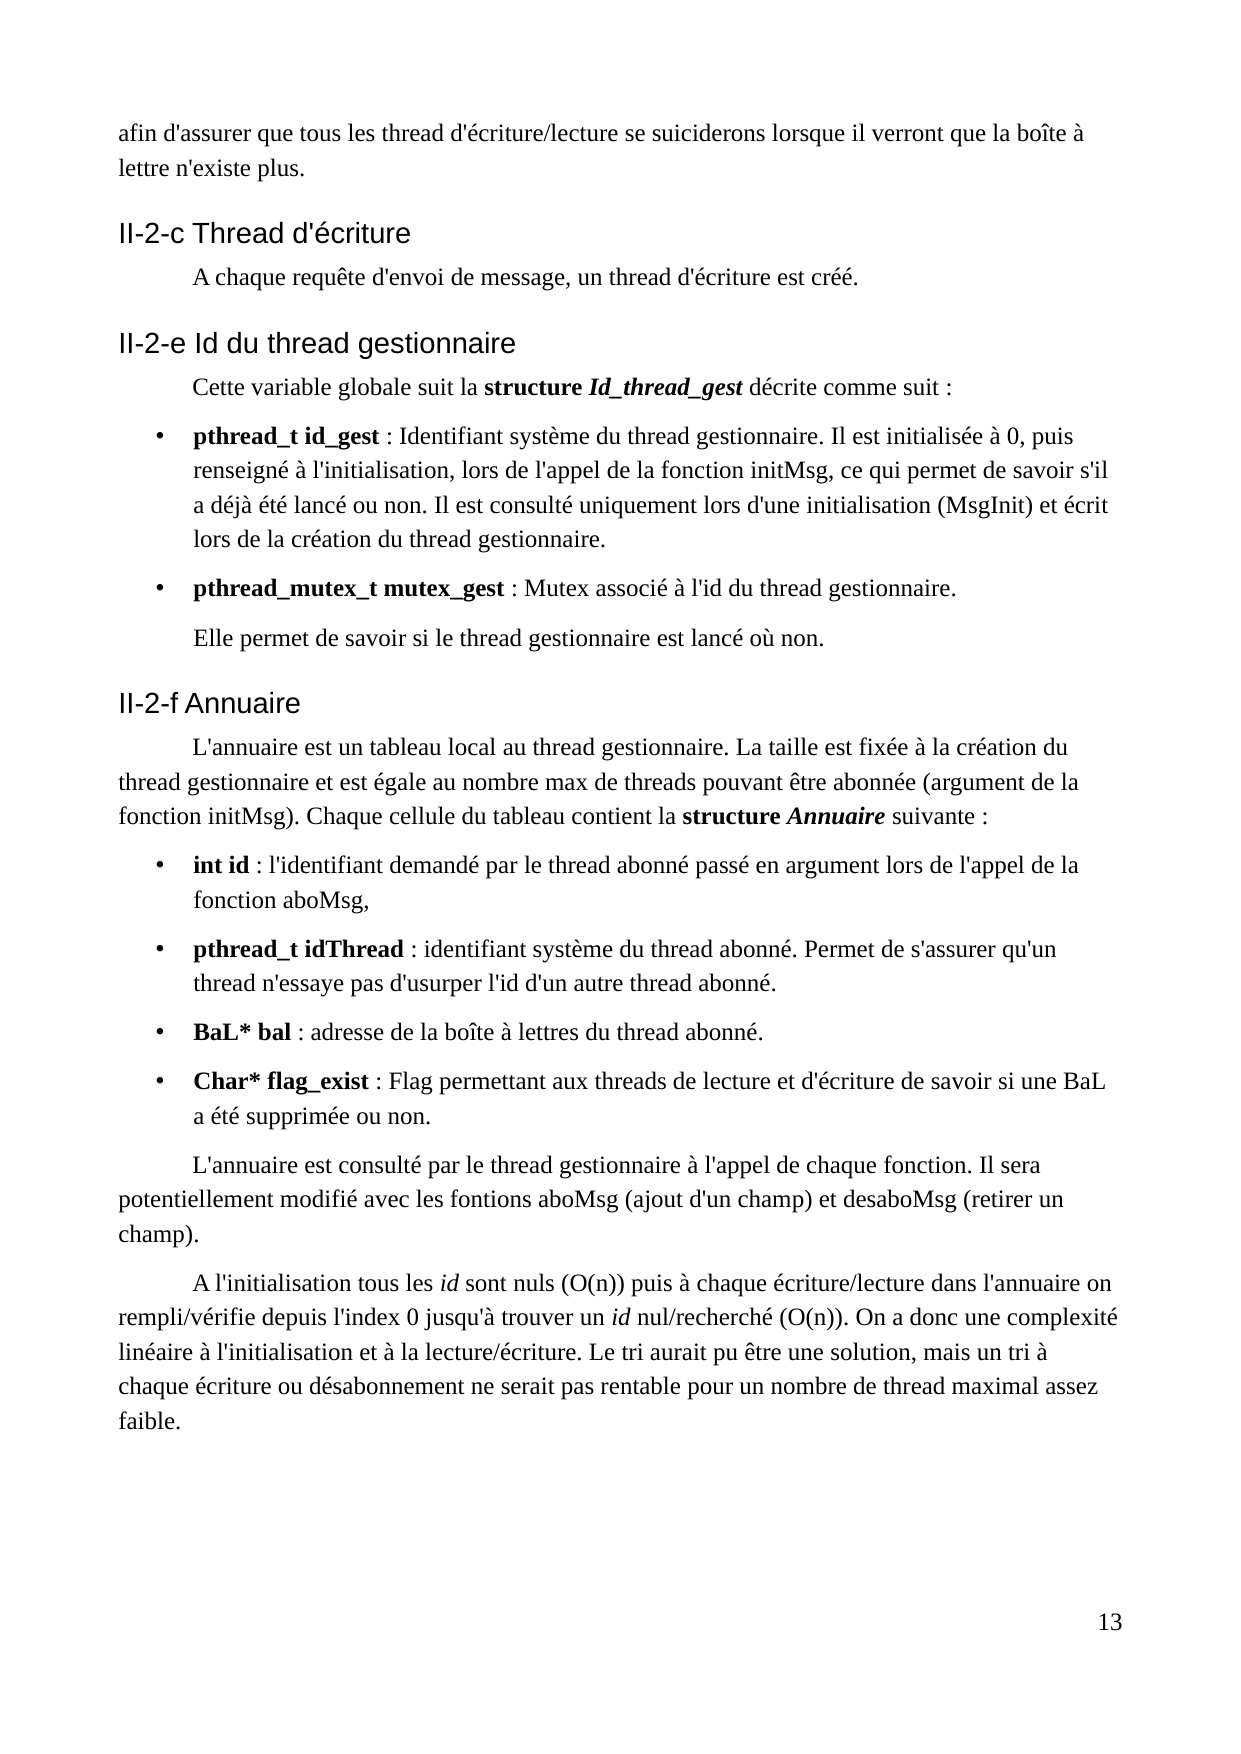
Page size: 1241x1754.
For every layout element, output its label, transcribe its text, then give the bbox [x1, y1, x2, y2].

list pthread_t idThread : identifiant système du thread abonné. Permet de s'assurer qu'un thread n'essaye pas d'usurper l'id d'un autre thread abonné. [156, 934, 1122, 997]
text Cette variable globale suit la structure Id_thread_gest décrite comme suit : [118, 372, 1122, 401]
list int id : l'identifiant demandé par le thread abonné passé en argument lors de l'appel de la fonction aboMsg, [156, 850, 1122, 913]
list Char* flag_exist : Flag permettant aux threads de lecture et d'écriture de savoir si une BaL a été supprimée ou non. [156, 1066, 1122, 1130]
subtitle II-2-c Thread d'écriture [118, 216, 1122, 250]
text A l'initialisation tous les id sont nuls (O(n)) puis à chaque écriture/lecture dans l'annuaire on rempli/vérifie depuis l'index 0 jusqu'à trouver un id nul/recherché (O(n)). On a donc une complexité linéaire à l'initialisation et à la lecture/écriture. Le tri aurait pu être une solution, mais un tri à chaque écriture ou désabonnement ne serait pas rentable pour un nombre de thread maximal assez faible. [118, 1268, 1122, 1435]
text afin d'assurer que tous les thread d'écriture/lecture se suiciderons lorsque il verront que la boîte à lettre n'existe plus. [118, 118, 1122, 181]
list pthread_t id_gest : Identifiant système du thread gestionnaire. Il est initialisée à 0, puis renseigné à l'initialisation, lors de l'appel de la fonction initMsg, ce qui permet de savoir s'il a déjà été lancé ou non. Il est consulté uniquement lors d'une initialisation (MsgInit) et écrit lors de la création du thread gestionnaire. [156, 421, 1122, 553]
list BaL* bal : adresse de la boîte à lettres du thread abonné. [156, 1017, 1122, 1046]
subtitle II-2-f Annuaire [118, 686, 1122, 720]
list Elle permet de savoir si le thread gestionnaire est lancé où non. [156, 623, 1122, 651]
list pthread_mutex_t mutex_gest : Mutex associé à l'id du thread gestionnaire. [156, 573, 1122, 602]
text L'annuaire est un tableau local au thread gestionnaire. La taille est fixée à la création du thread gestionnaire et est égale au nombre max de threads pouvant être abonnée (argument de la fonction initMsg). Chaque cellule du tableau contient la structure Annuaire suivante : [118, 732, 1122, 830]
text L'annuaire est consulté par le thread gestionnaire à l'appel de chaque fonction. Il sera potentiellement modifié avec les fontions aboMsg (ajout d'un champ) et desaboMsg (retirer un champ). [118, 1150, 1122, 1248]
subtitle II-2-e Id du thread gestionnaire [118, 326, 1122, 359]
text A chaque requête d'envoi de message, un thread d'écriture est créé. [118, 262, 1122, 291]
